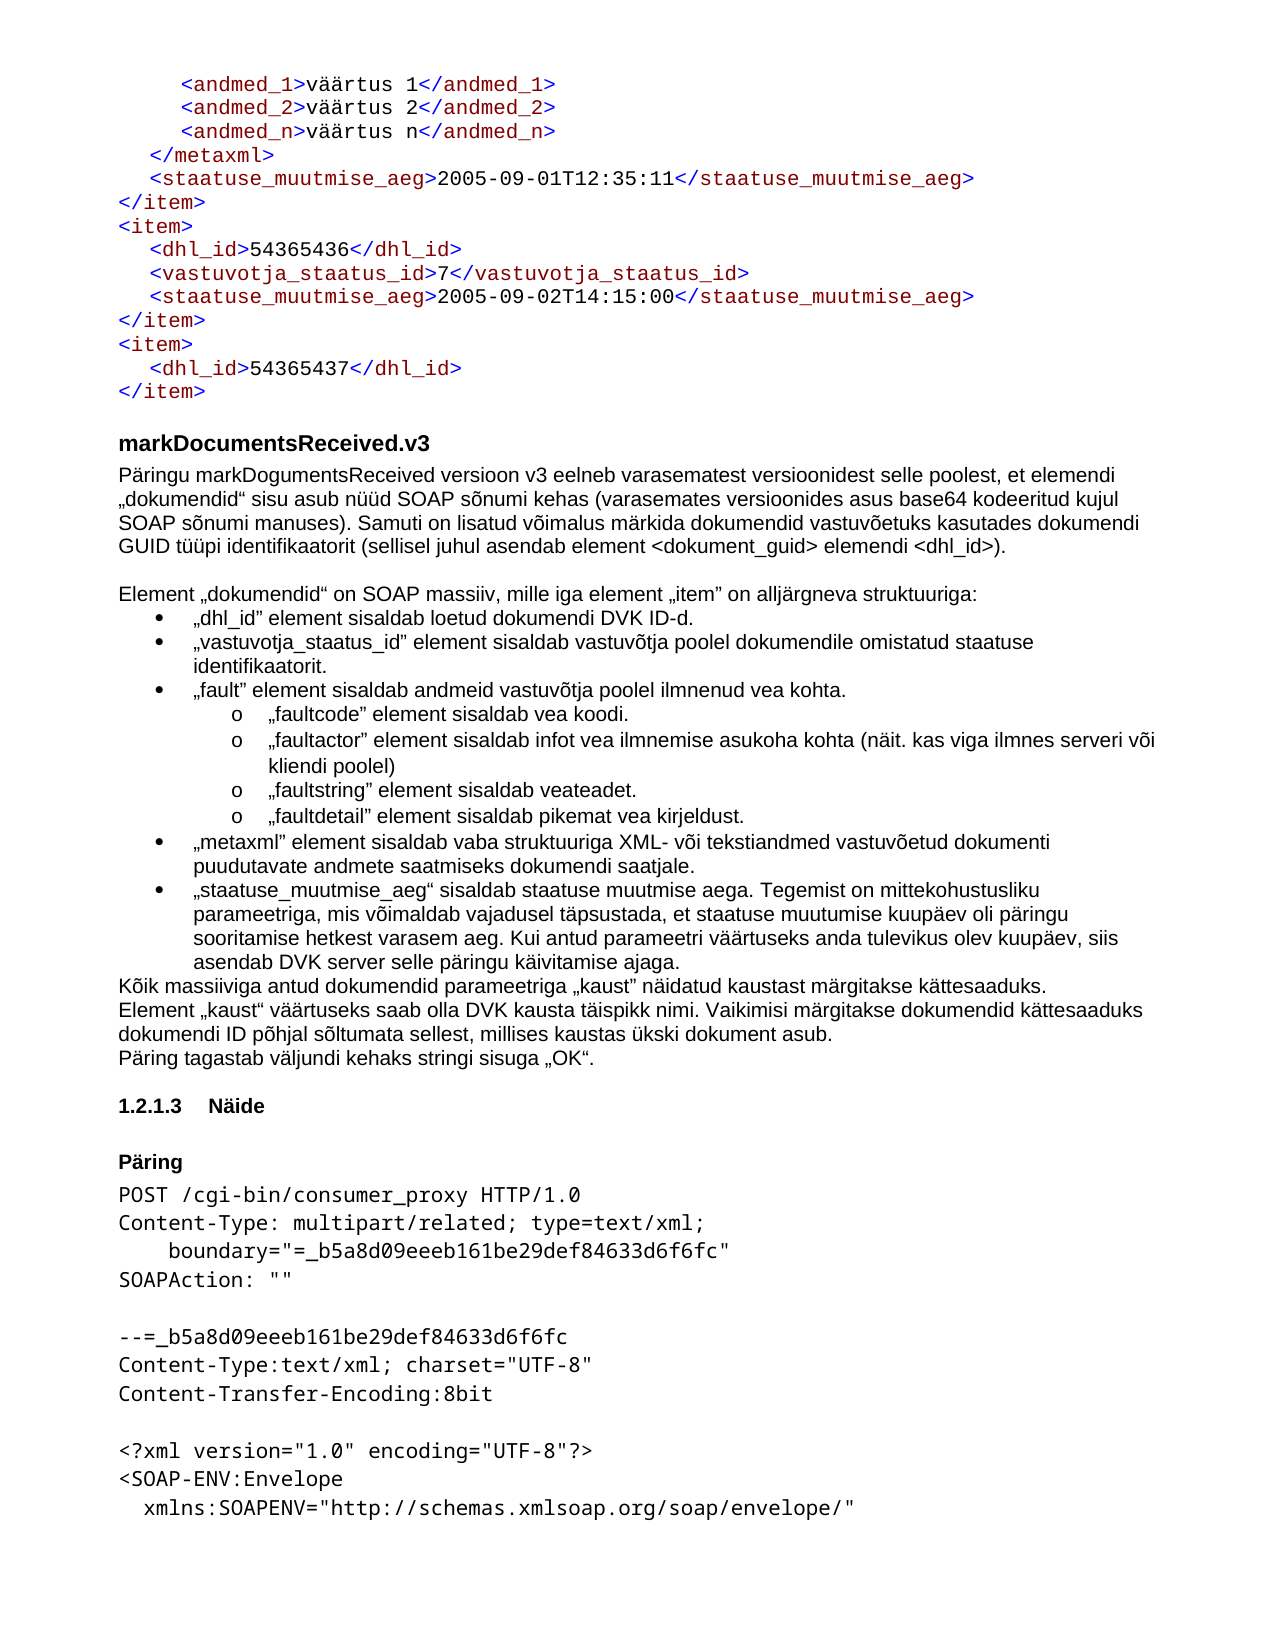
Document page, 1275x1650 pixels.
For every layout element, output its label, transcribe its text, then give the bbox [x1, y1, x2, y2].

text Päringu markDogumentsReceived versioon v3 eelneb varasematest versioonidest selle poolest, et elemendi „dokumendid“ sisu asub nüüd SOAP sõnumi kehas (varasemates versioonides asus base64 kodeeritud kujul SOAP sõnumi manuses). Samuti on lisatud võimalus märkida dokumendid vastuvõetuks kasutades dokumendi GUID tüüpi identifikaatorit (sellisel juhul asendab element <dokument_guid> elemendi <dhl_id>). [118, 462, 1157, 558]
list „faultactor” element sisaldab infot vea ilmnemise asukoha kohta (näit. kas viga ilmnes serveri või kliendi poolel) [231, 728, 1157, 778]
text <dhl_id>54365436</dhl_id> [118, 239, 1157, 263]
text <item> [118, 216, 1157, 239]
text <andmed_n>väärtus n</andmed_n> [118, 121, 1157, 145]
text Element „kaust“ väärtuseks saab olla DVK kausta täispikk nimi. Vaikimisi märgitakse dokumendid kättesaaduks dokumendi ID põhjal sõltumata sellest, millises kaustas ükski dokument asub. [118, 997, 1157, 1045]
text Element „dokumendid“ on SOAP massiiv, mille iga element „item” on alljärgneva struktuuriga: [118, 582, 1157, 606]
list „metaxml” element sisaldab vaba struktuuriga XML- või tekstiandmed vastuvõetud dokumenti puudutavate andmete saatmiseks dokumendi saatjale. [156, 829, 1157, 878]
text SOAPAction: "" [118, 1265, 1157, 1293]
text <dhl_id>54365437</dhl_id> [118, 357, 1157, 381]
text --=_b5a8d09eeeb161be29def84633d6f6fc [118, 1322, 1157, 1350]
subtitle Näide [118, 1094, 1157, 1118]
text <andmed_2>väärtus 2</andmed_2> [118, 97, 1157, 121]
text <?xml version="1.0" encoding="UTF-8"?> [118, 1436, 1157, 1464]
text <staatuse_muutmise_aeg>2005-09-02T14:15:00</staatuse_muutmise_aeg> [118, 287, 1157, 310]
list „faultdetail” element sisaldab pikemat vea kirjeldust. [231, 804, 1157, 829]
text <andmed_1>väärtus 1</andmed_1> [118, 74, 1157, 97]
text <vastuvotja_staatus_id>7</vastuvotja_staatus_id> [118, 263, 1157, 287]
text POST /cgi-bin/consumer_proxy HTTP/1.0 [118, 1180, 1157, 1208]
text Content-Transfer-Encoding:8bit [118, 1379, 1157, 1407]
text <item> [118, 334, 1157, 357]
list „dhl_id” element sisaldab loetud dokumendi DVK ID-d. [156, 606, 1157, 630]
text Päring tagastab väljundi kehaks stringi sisuga „OK“. [118, 1045, 1157, 1069]
subtitle markDocumentsReceived.v3 [118, 430, 1157, 456]
text boundary="=_b5a8d09eeeb161be29def84633d6f6fc" [118, 1237, 1157, 1265]
text Content-Type: multipart/related; type=text/xml; [118, 1208, 1157, 1237]
text Kõik massiiviga antud dokumendid parameetriga „kaust” näidatud kaustast märgitakse kättesaaduks. [118, 973, 1157, 997]
text <staatuse_muutmise_aeg>2005-09-01T12:35:11</staatuse_muutmise_aeg> [118, 168, 1157, 192]
list „faultstring” element sisaldab veateadet. [231, 778, 1157, 804]
text xmlns:SOAPENV="http://schemas.xmlsoap.org/soap/envelope/" [118, 1493, 1157, 1521]
list „vastuvotja_staatus_id” element sisaldab vastuvõtja poolel dokumendile omistatud staatuse identifikaatorit. [156, 630, 1157, 678]
subtitle Päring [118, 1149, 1157, 1173]
text <SOAP-ENV:Envelope [118, 1464, 1157, 1493]
text </item> [118, 192, 1157, 216]
text </item> [118, 310, 1157, 334]
list „faultcode” element sisaldab vea koodi. [231, 702, 1157, 728]
list „fault” element sisaldab andmeid vastuvõtja poolel ilmnenud vea kohta. [156, 678, 1157, 702]
text </metaxml> [118, 145, 1157, 168]
text Content-Type:text/xml; charset="UTF-8" [118, 1350, 1157, 1379]
text </item> [118, 381, 1157, 405]
list „staatuse_muutmise_aeg“ sisaldab staatuse muutmise aega. Tegemist on mittekohustusliku parameetriga, mis võimaldab vajadusel täpsustada, et staatuse muutumise kuupäev oli päringu sooritamise hetkest varasem aeg. Kui antud parameetri väärtuseks anda tulevikus olev kuupäev, siis asendab DVK server selle päringu käivitamise ajaga. [156, 878, 1157, 973]
